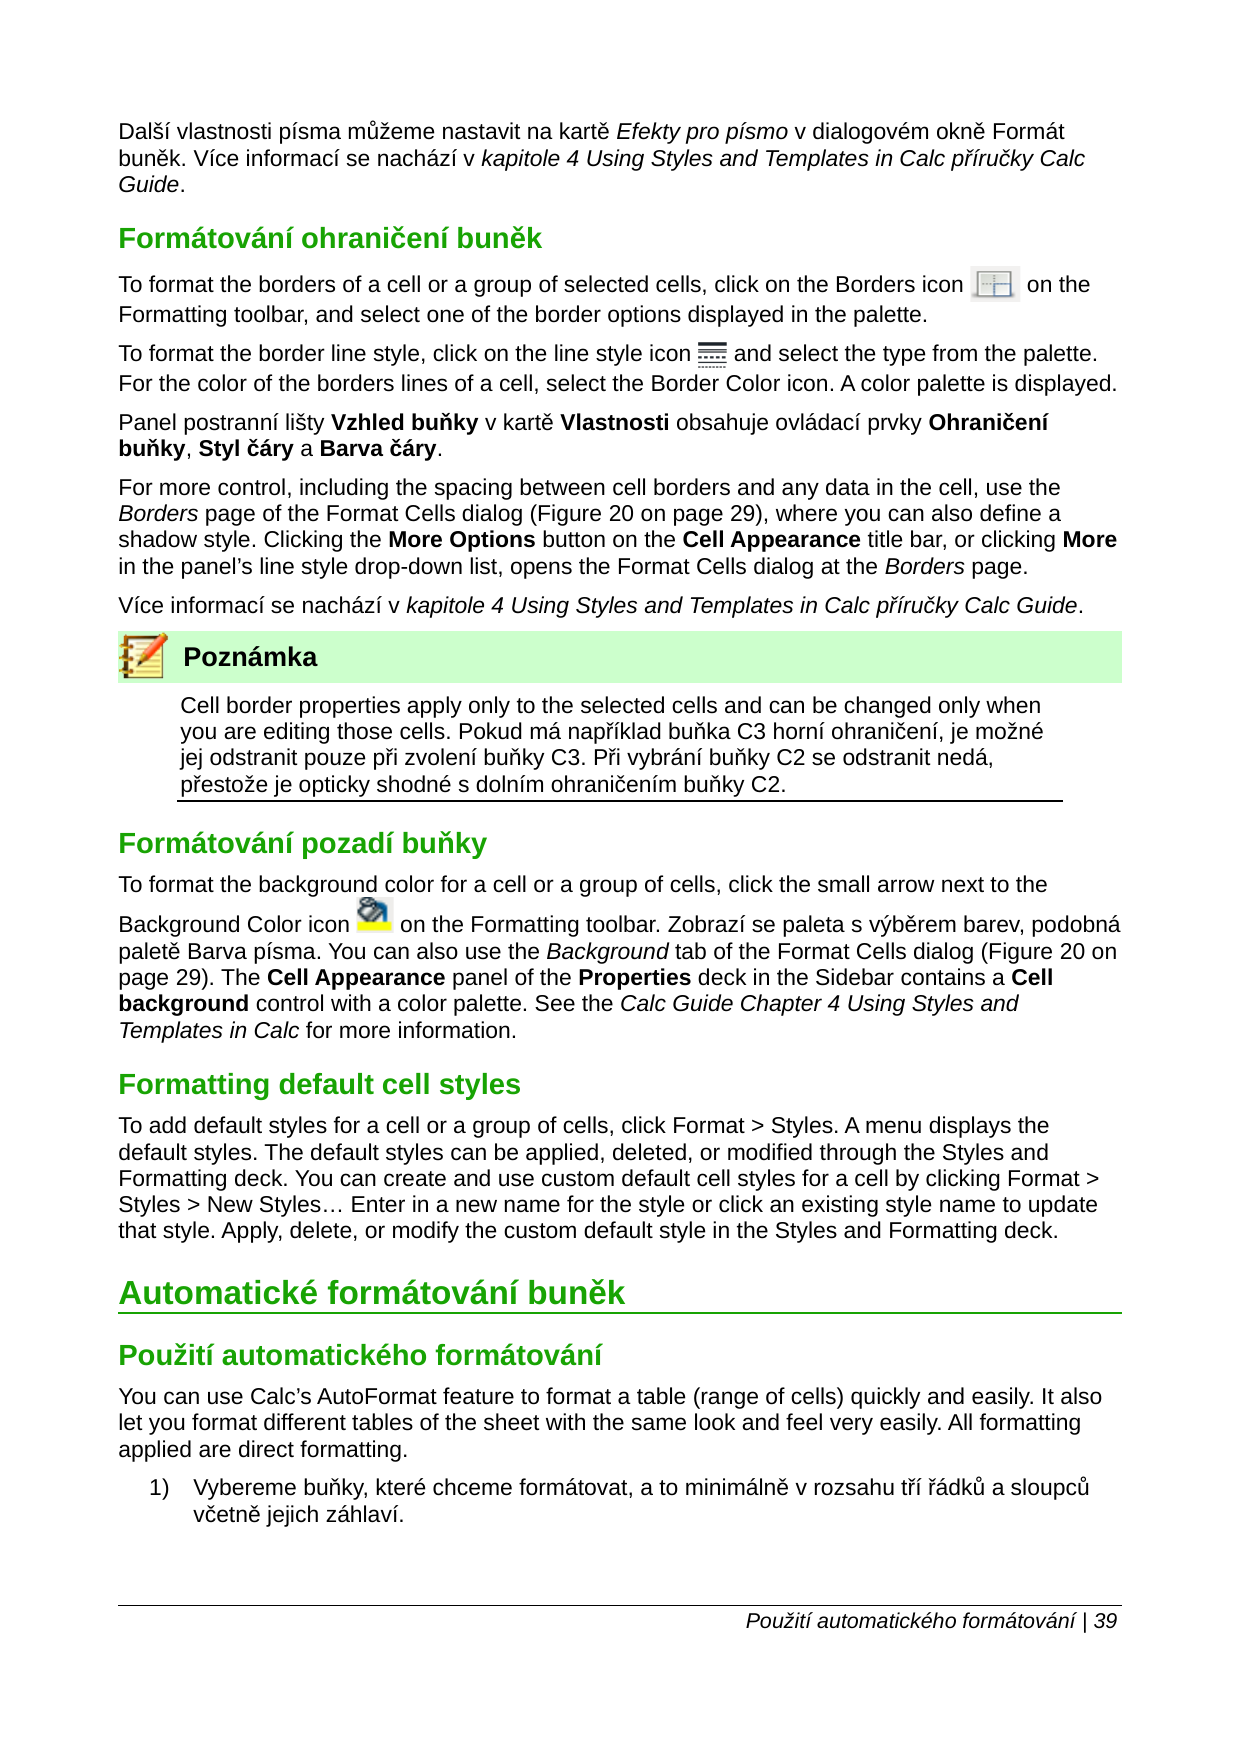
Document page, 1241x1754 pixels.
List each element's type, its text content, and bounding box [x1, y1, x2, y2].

subtitle Formátování ohraničení buněk [118, 221, 1122, 254]
subtitle Použití automatického formátování [118, 1337, 1122, 1371]
text To format the background color for a cell or a group of cells, click the small arrow next to the Background Color icon on the Formatting toolbar. Zobrazí se paleta s výběrem barev, podobná paletě Barva písma. You can also use the Background tab of the Format Cells dialog (Figure 20 on page 27). The Cell Appearance panel of the Properties deck in the Sidebar contains a Cell background control with a color palette. See the Calc Guide Chapter 4 Using Styles and Templates in Calc for more information. [118, 871, 1122, 1043]
list Vybereme buňky, které chceme formátovat, a to minimálně v rozsahu tří řádků a sloupců včetně jejich záhlaví. [169, 1474, 1122, 1527]
text Více informací se nachází v kapitole 4 Using Styles and Templates in Calc příručky Calc Guide. [118, 592, 1122, 618]
subtitle Poznámka [118, 638, 1122, 678]
picture [356, 897, 394, 933]
subtitle Automatické formátování buněk [118, 1273, 1122, 1312]
subtitle Formátování pozadí buňky [118, 826, 1122, 859]
text Cell border properties apply only to the selected cells and can be changed only when you are editing those cells. Pokud má například buňka C3 horní ohraničení, je možné jej odstranit pouze při zvolení buňky C3. Při vybrání buňky C2 se odstranit nedá, přestože je opticky shodné s dolním ohraničením buňky C2. [177, 688, 1063, 800]
picture [697, 340, 728, 370]
list You can use Calc’s AutoFormat feature to format a table (range of cells) quickly and easily. It also let you format different tables of the sheet with the same look and feel very easily. All formatting applied are direct formatting. [118, 1383, 1122, 1462]
text Další vlastnosti písma můžeme nastavit na kartě Efekty pro písmo v dialogovém okně Formát buněk. Více informací se nachází v kapitole 4 Using Styles and Templates in Calc příručky Calc Guide. [118, 118, 1122, 197]
text Panel postranní lišty Vzhled buňky v kartě Vlastnosti obsahuje ovládací prvky Ohraničení buňky, Styl čáry a Barva čáry. [118, 408, 1122, 461]
picture [119, 631, 170, 682]
text To format the borders of a cell or a group of selected cells, click on the Borders icon on the Formatting toolbar, and select one of the border options displayed in the palette. [118, 266, 1122, 328]
text To add default styles for a cell or a group of cells, click Format > Styles. A menu displays the default styles. The default styles can be applied, deleted, or modified through the Styles and Formatting deck. You can create and use custom default cell styles for a cell by clicking Format > Styles > New Styles… Enter in a new name for the style or click an existing style name to update that style. Apply, delete, or modify the custom default style in the Styles and Formatting deck. [118, 1112, 1122, 1244]
subtitle Formatting default cell styles [118, 1067, 1122, 1100]
picture [970, 266, 1021, 302]
text To format the border line style, click on the line style icon and select the type from the palette. For the color of the borders lines of a cell, select the Border Color icon. A color palette is displayed. [118, 340, 1122, 396]
text For more control, including the spacing between cell borders and any data in the cell, use the Borders page of the Format Cells dialog (Figure 20 on page 27), where you can also define a shadow style. Clicking the More Options button on the Cell Appearance title bar, or clicking More in the panel’s line style drop-down list, opens the Format Cells dialog at the Borders page. [118, 474, 1122, 579]
